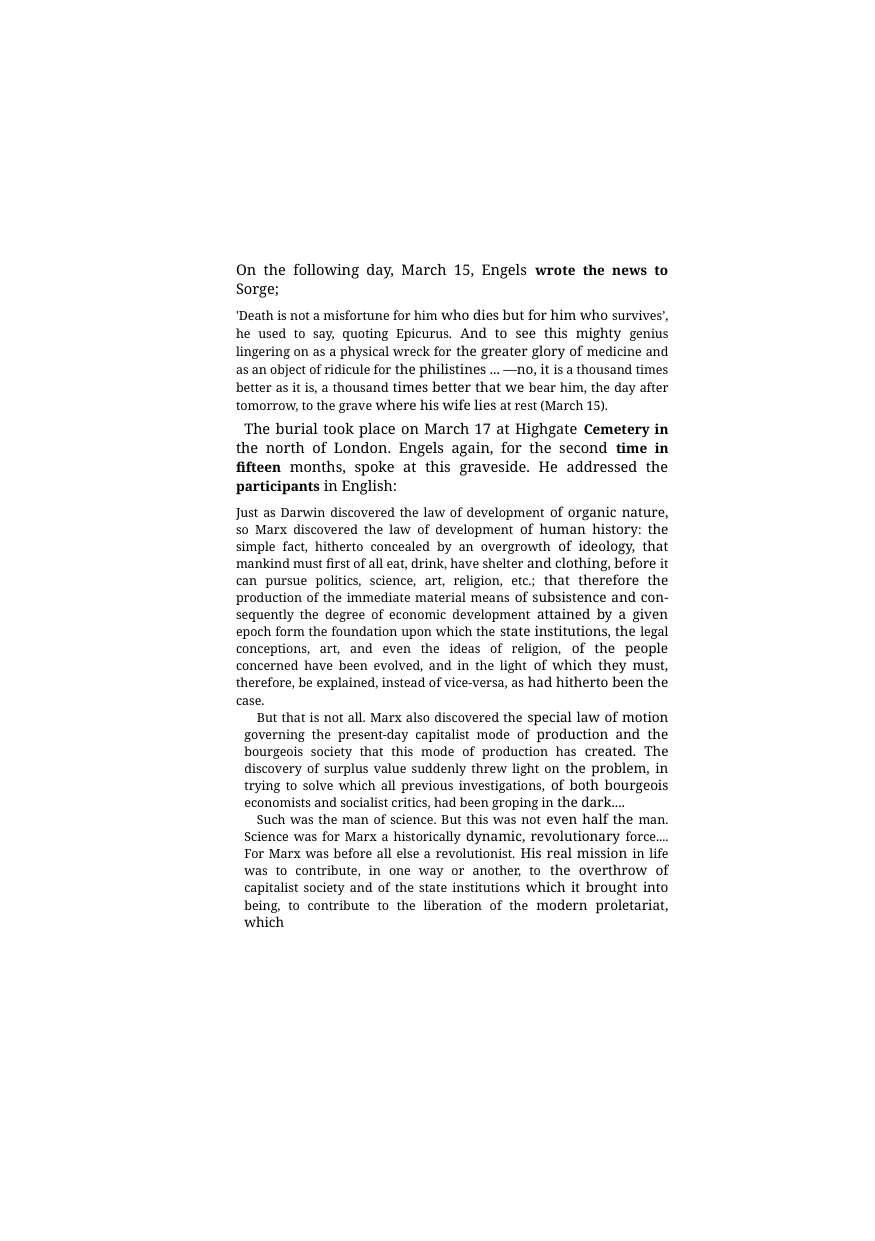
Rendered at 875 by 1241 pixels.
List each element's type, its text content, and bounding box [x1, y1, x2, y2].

text Such was the man of science. But this was not even half the man. Science was for Marx a historically dynamic, revolutionary force.... For Marx was before all else a revolutionist. His real mission in life was to contribute, in one way or another, to the overthrow of capitalist society and of the state institutions which it brought into being, to contribute to the liberation of the modern proletariat, which [244, 811, 668, 931]
text But that is not all. Marx also discovered the special law of motion governing the present-day capitalist mode of production and the bourgeois society that this mode of production has created. The discovery of surplus value suddenly threw light on the problem, in trying to solve which all previous investigations, of both bourgeois economists and socialist critics, had been groping in the dark.... [244, 708, 668, 811]
text 'Death is not a misfortune for him who dies but for him who survives’, he used to say, quoting Epicurus. And to see this mighty genius lingering on as a physical wreck for the greater glory of medicine and as an object of ridicule for the philistines ... —no, it is a thousand times better as it is, a thousand times better that we bear him, the day after tomorrow, to the grave where his wife lies at rest (March 15). [236, 306, 668, 414]
text The burial took place on March 17 at Highgate Cemetery in the north of London. Engels again, for the second time in fifteen months, spoke at this graveside. He addressed the participants in English: [236, 419, 668, 496]
text On the following day, March 15, Engels wrote the news to Sorge; [236, 259, 668, 298]
text Just as Darwin discovered the law of development of organic nature, so Marx discovered the law of development of human history: the simple fact, hitherto concealed by an overgrowth of ideology, that mankind must first of all eat, drink, have shelter and clothing, before it can pursue politics, science, art, religion, etc.; that therefore the production of the immediate material means of subsistence and con­sequently the degree of economic development attained by a given epoch form the foundation upon which the state institutions, the legal conceptions, art, and even the ideas of religion, of the people concerned have been evolved, and in the light of which they must, therefore, be explained, instead of vice-versa, as had hitherto been the case. [236, 503, 668, 708]
